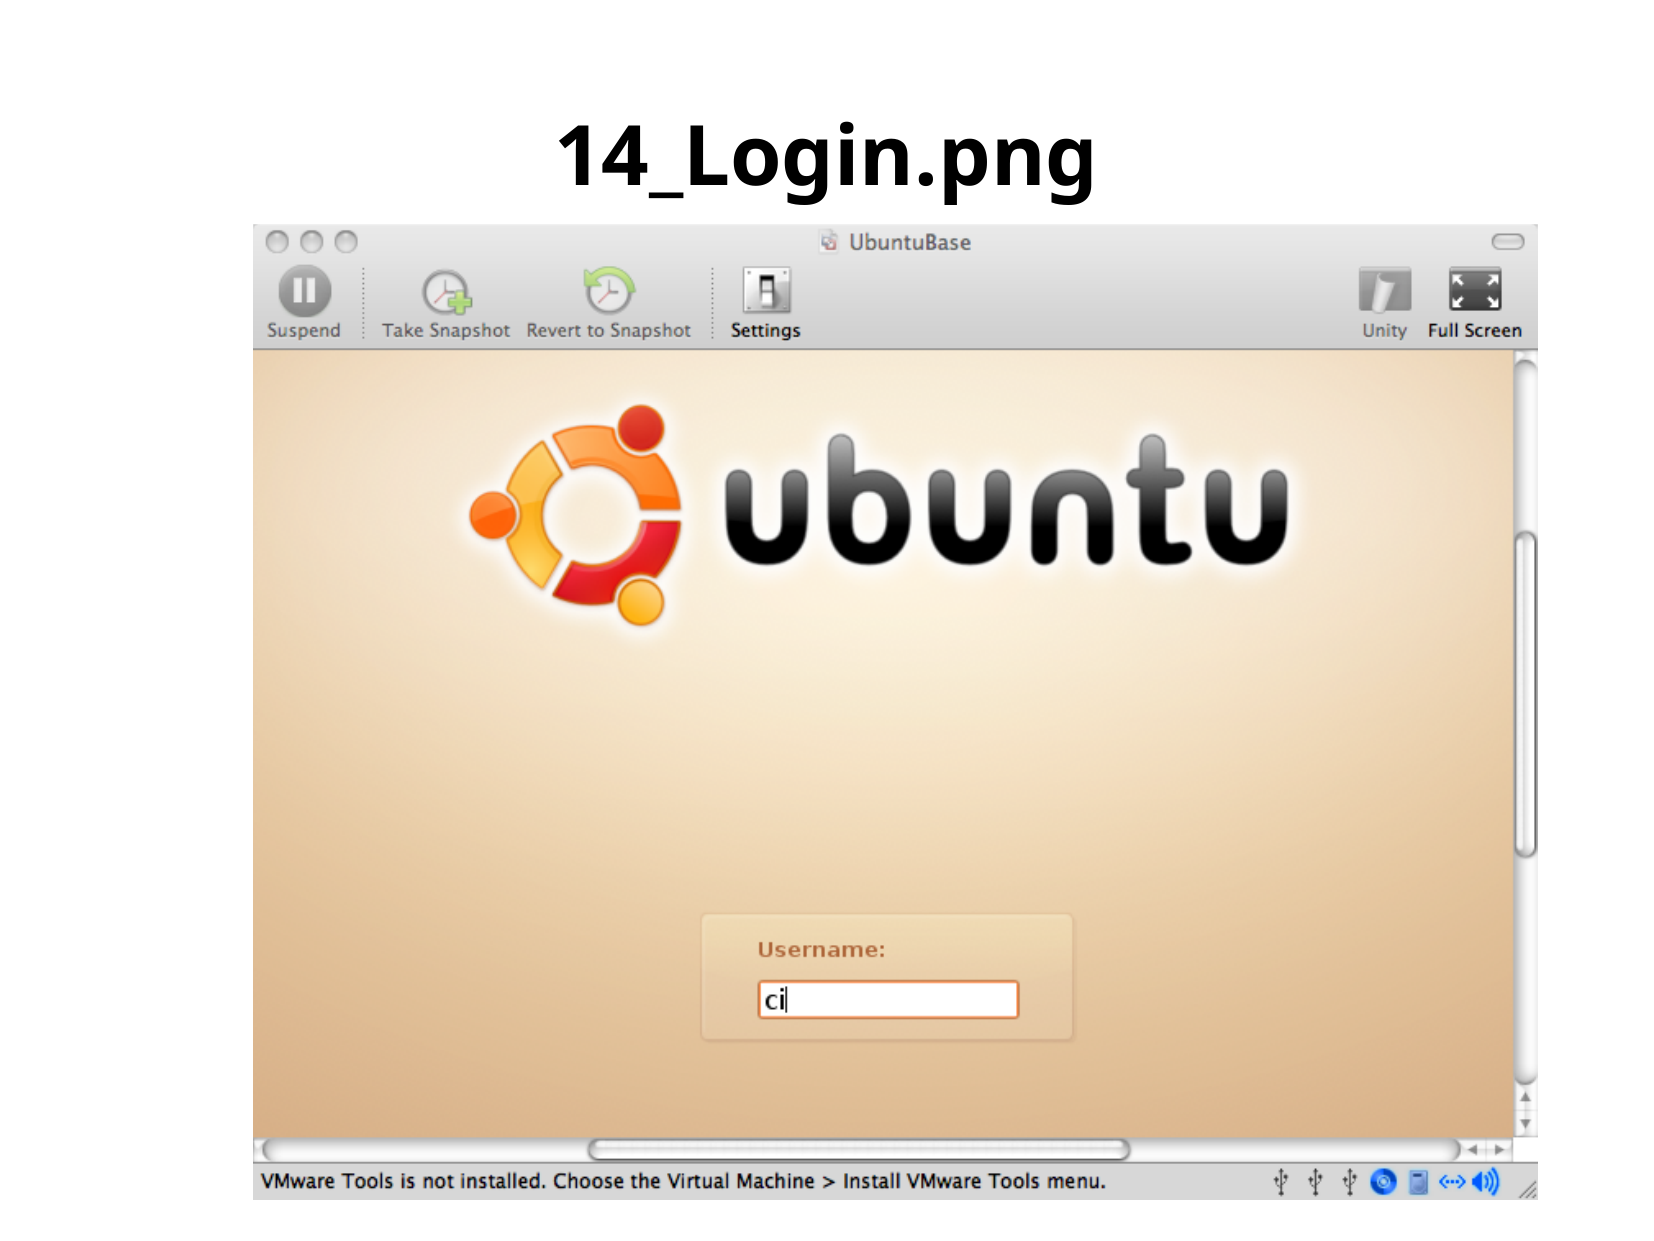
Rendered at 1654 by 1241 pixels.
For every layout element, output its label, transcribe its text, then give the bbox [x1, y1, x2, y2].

title 14_Login.png [82, 49, 1571, 257]
picture [253, 224, 1538, 1201]
